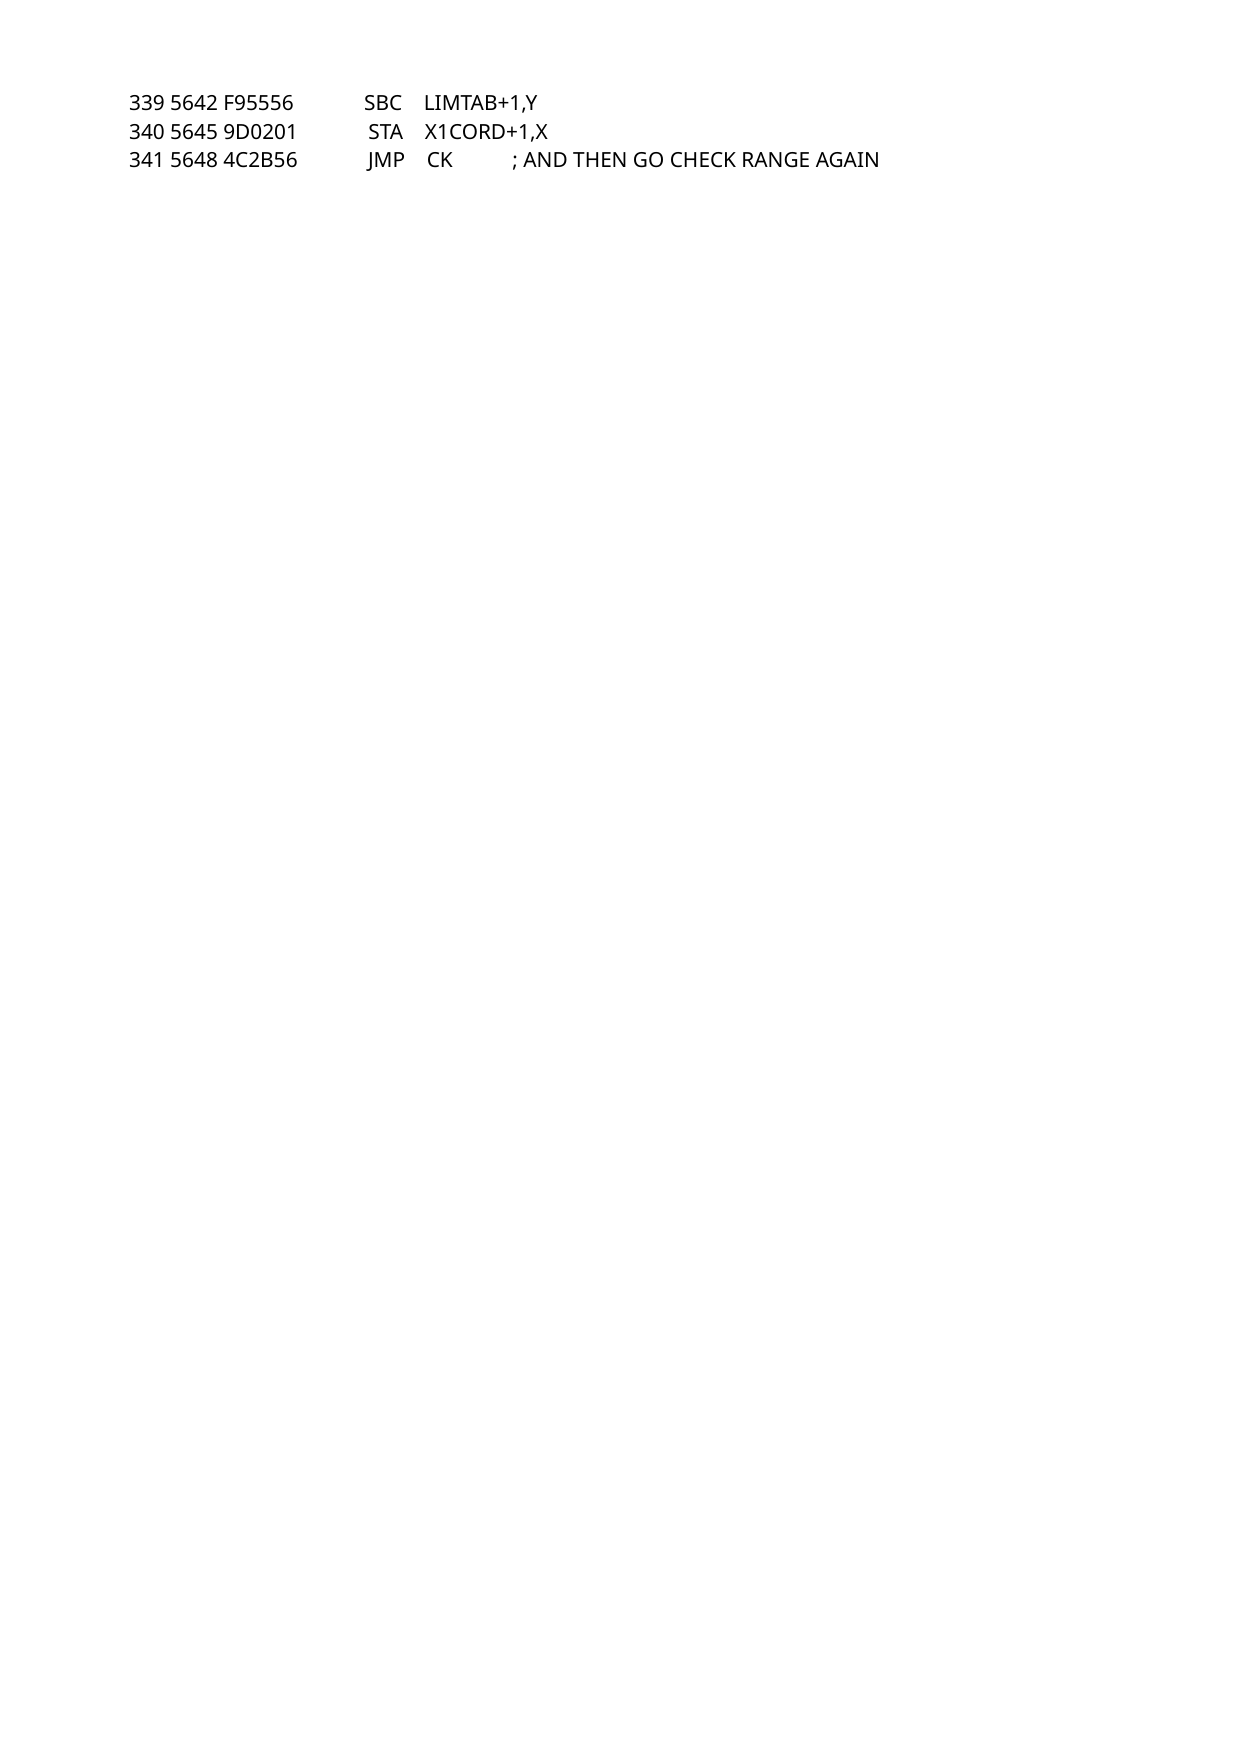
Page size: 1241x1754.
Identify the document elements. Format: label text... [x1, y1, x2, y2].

text 340 5645 9D0201 STA X1CORD+1,X [118, 117, 1152, 145]
text 341 5648 4C2B56 JMP CK ; AND THEN GO CHECK RANGE AGAIN [118, 145, 1152, 174]
text 339 5642 F95556 SBC LIMTAB+1,Y [118, 88, 1152, 117]
